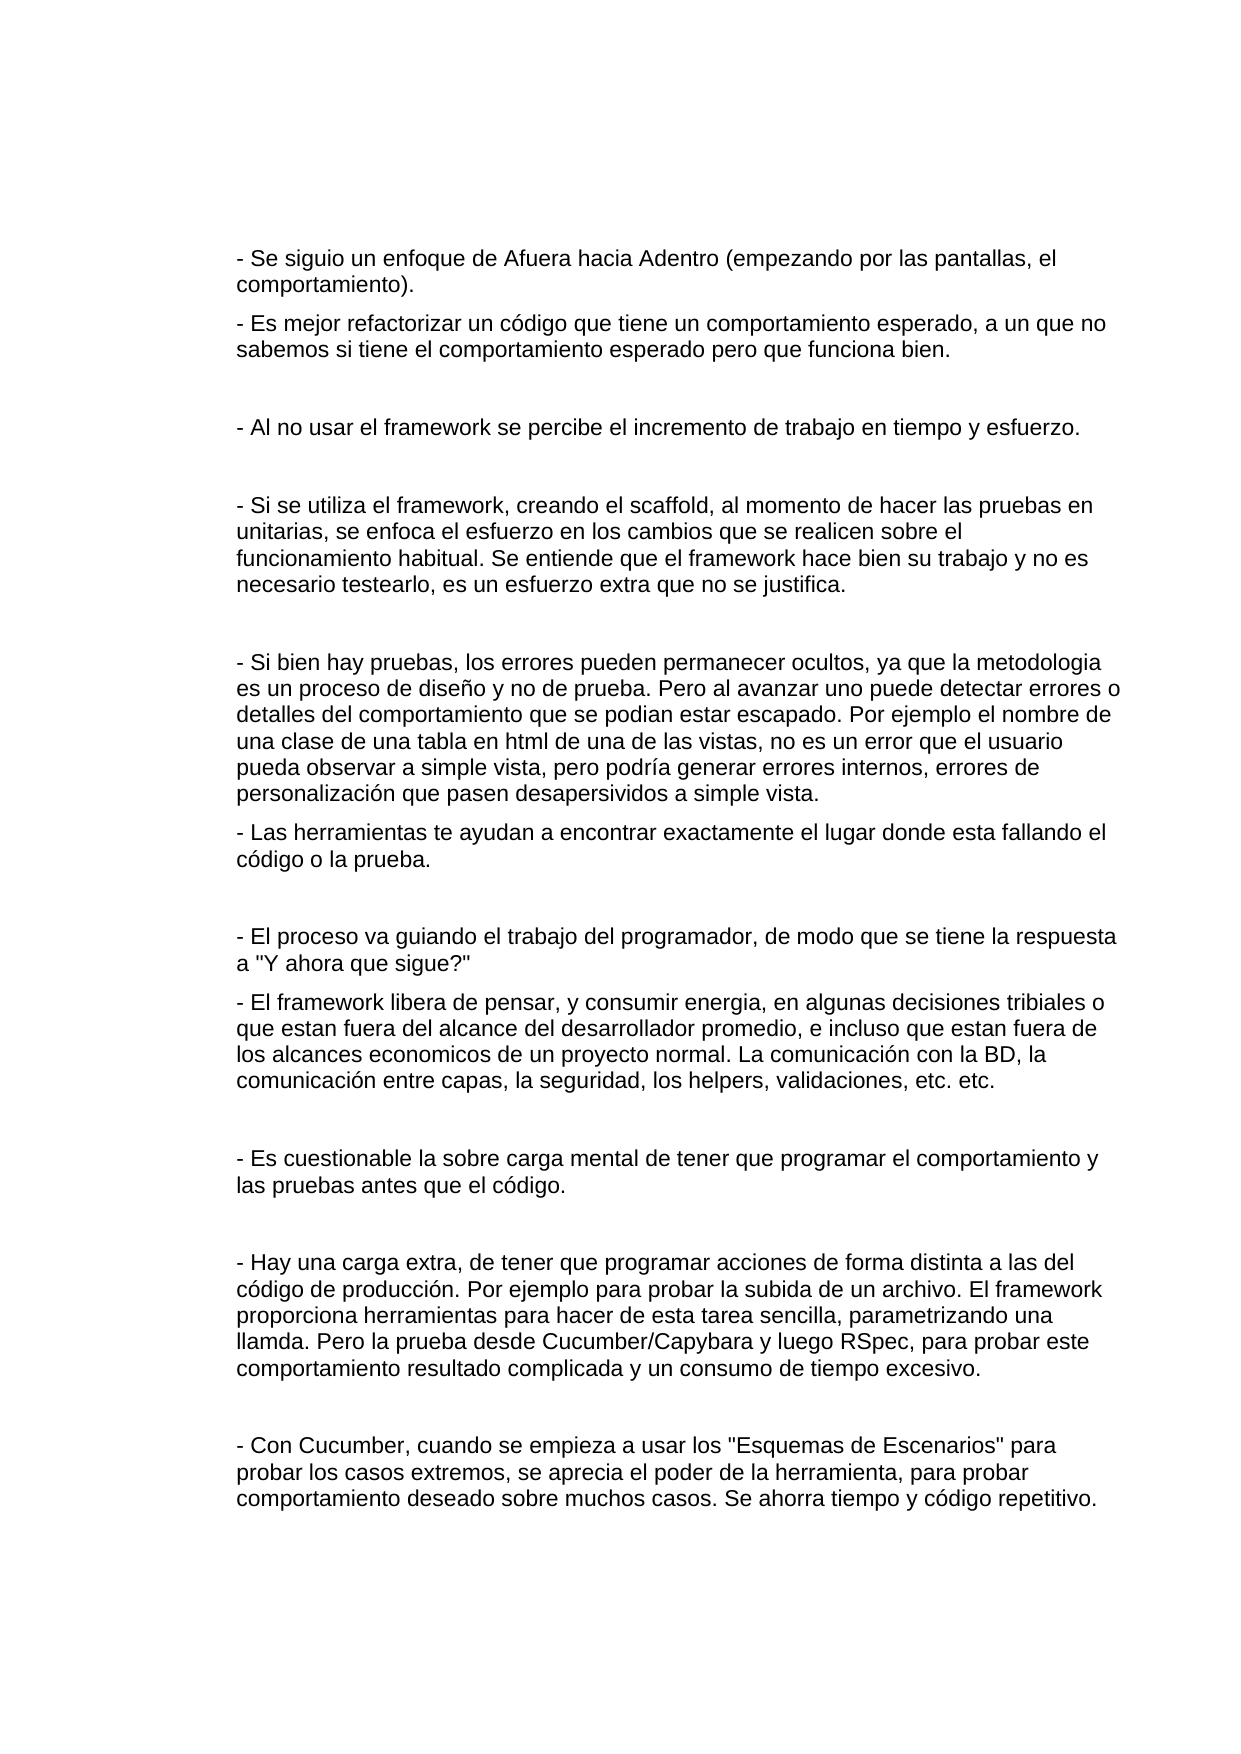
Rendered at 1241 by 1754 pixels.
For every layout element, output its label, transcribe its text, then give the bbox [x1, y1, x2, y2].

text - Si se utiliza el framework, creando el scaffold, al momento de hacer las pruebas en unitarias, se enfoca el esfuerzo en los cambios que se realicen sobre el funcionamiento habitual. Se entiende que el framework hace bien su trabajo y no es necesario testearlo, es un esfuerzo extra que no se justifica. [236, 492, 1122, 597]
text - Es mejor refactorizar un código que tiene un comportamiento esperado, a un que no sabemos si tiene el comportamiento esperado pero que funciona bien. [236, 310, 1122, 363]
text - Es cuestionable la sobre carga mental de tener que programar el comportamiento y las pruebas antes que el código. [236, 1145, 1122, 1198]
text - Se siguio un enfoque de Afuera hacia Adentro (empezando por las pantallas, el comportamiento). [236, 245, 1122, 297]
text - Al no usar el framework se percibe el incremento de trabajo en tiempo y esfuerzo. [236, 414, 1122, 440]
text - Si bien hay pruebas, los errores pueden permanecer ocultos, ya que la metodologia es un proceso de diseño y no de prueba. Pero al avanzar uno puede detectar errores o detalles del comportamiento que se podian estar escapado. Por ejemplo el nombre de una clase de una tabla en html de una de las vistas, no es un error que el usuario pueda observar a simple vista, pero podría generar errores internos, errores de personalización que pasen desapersividos a simple vista. [236, 648, 1122, 807]
text - Hay una carga extra, de tener que programar acciones de forma distinta a las del código de producción. Por ejemplo para probar la subida de un archivo. El framework proporciona herramientas para hacer de esta tarea sencilla, parametrizando una llamda. Pero la prueba desde Cucumber/Capybara y luego RSpec, para probar este comportamiento resultado complicada y un consumo de tiempo excesivo. [236, 1249, 1122, 1381]
text - Las herramientas te ayudan a encontrar exactamente el lugar donde esta fallando el código o la prueba. [236, 819, 1122, 872]
text - El framework libera de pensar, y consumir energia, en algunas decisiones tribiales o que estan fuera del alcance del desarrollador promedio, e incluso que estan fuera de los alcances economicos de un proyecto normal. La comunicación con la BD, la comunicación entre capas, la seguridad, los helpers, validaciones, etc. etc. [236, 988, 1122, 1094]
text - Con Cucumber, cuando se empieza a usar los "Esquemas de Escenarios" para probar los casos extremos, se aprecia el poder de la herramienta, para probar comportamiento deseado sobre muchos casos. Se ahorra tiempo y código repetitivo. [236, 1432, 1122, 1511]
text - El proceso va guiando el trabajo del programador, de modo que se tiene la respuesta a "Y ahora que sigue?" [236, 923, 1122, 976]
